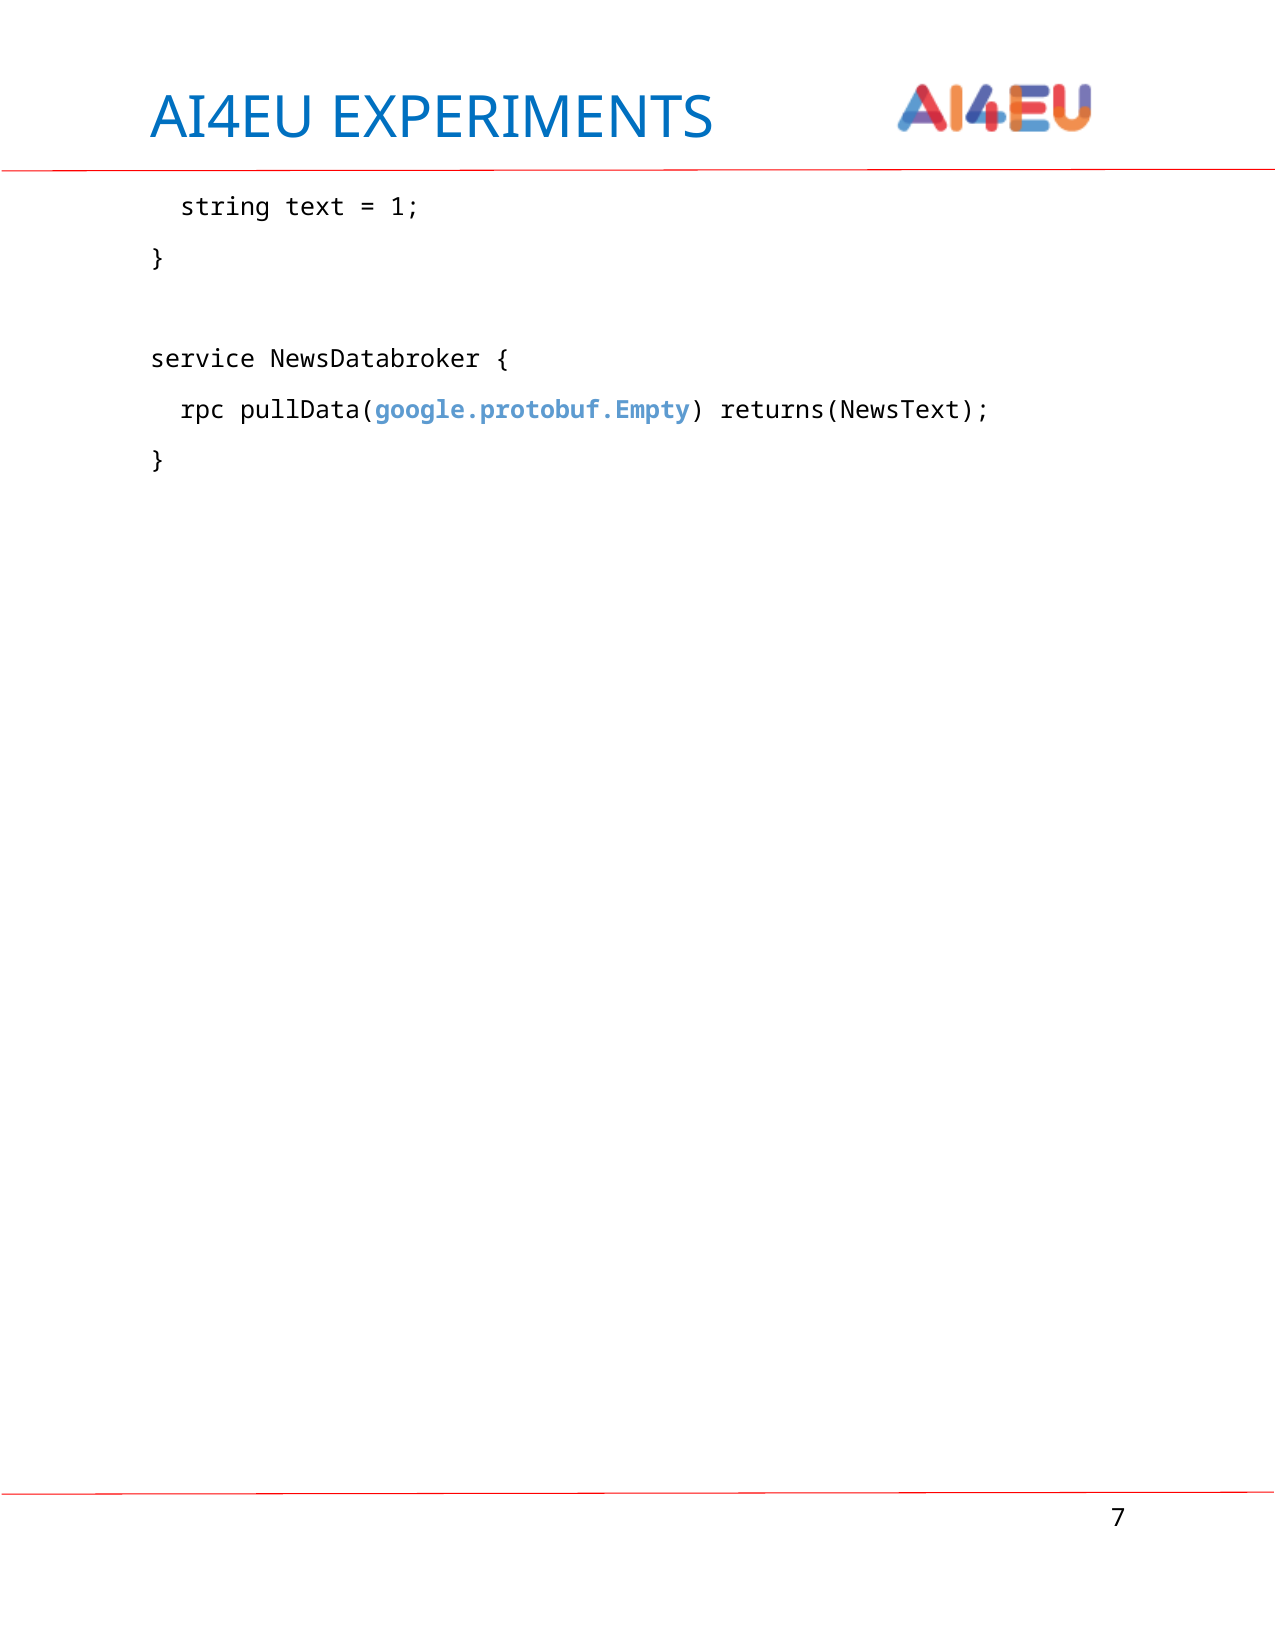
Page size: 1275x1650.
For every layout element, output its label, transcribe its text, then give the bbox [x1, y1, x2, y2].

text rpc pullData(google.protobuf.Empty) returns(NewsText); [150, 391, 1125, 426]
text service NewsDatabroker { [150, 341, 1125, 375]
picture [892, 78, 1099, 143]
text } [150, 442, 1125, 476]
text } [150, 239, 1125, 273]
text string text = 1; [150, 188, 1125, 223]
